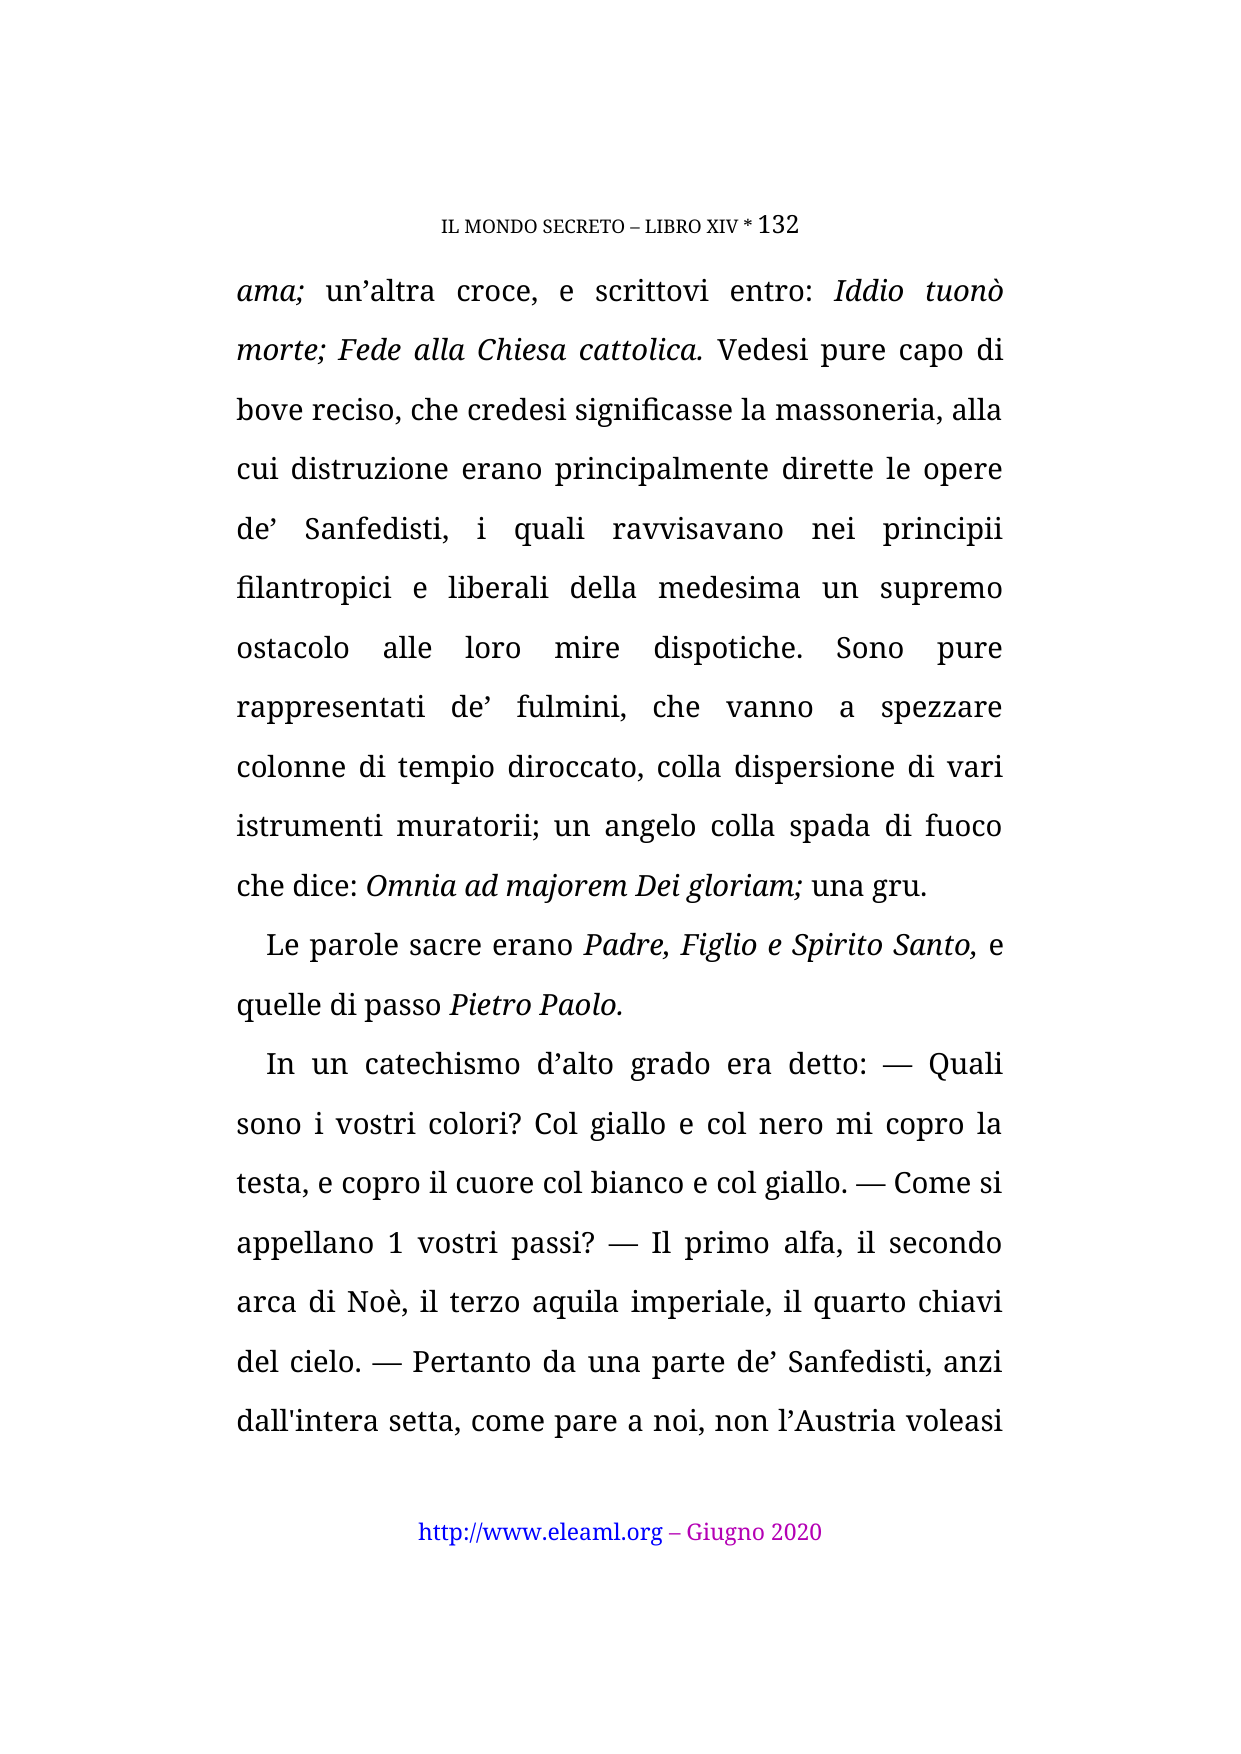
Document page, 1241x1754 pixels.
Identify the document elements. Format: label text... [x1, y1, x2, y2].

text Le parole sacre erano Padre, Figlio e Spirito Santo, e quelle di passo Pietro Paolo. [236, 924, 1004, 1024]
text In un catechismo d’alto grado era detto: — Quali sono i vostri colori? Col giallo e col nero mi copro la testa, e copro il cuore col bianco e col giallo. — Come si appellano 1 vostri passi? — Il primo alfa, il secondo arca di Noè, il terzo aquila imperiale, il quarto chiavi del cielo. — Pertanto da una parte de’ Sanfedisti, anzi dall'intera setta, come pare a noi, non l’Austria voleasi [236, 1043, 1004, 1440]
text ama; un’altra croce, e scrittovi entro: Iddio tuonò morte; Fede alla Chiesa cattolica. Vedesi pure capo di bove reciso, che credesi significasse la massoneria, alla cui distruzione erano principalmente dirette le opere de’ Sanfedisti, i quali ravvisavano nei principii filantropici e liberali della medesima un supremo ostacolo alle loro mire dispotiche. Sono pure rappresentati de’ fulmini, che vanno a spezzare colonne di tempio diroccato, colla dispersione di vari istrumenti muratorii; un angelo colla spada di fuoco che dice: Omnia ad majorem Dei gloriam; una gru. [236, 270, 1004, 905]
